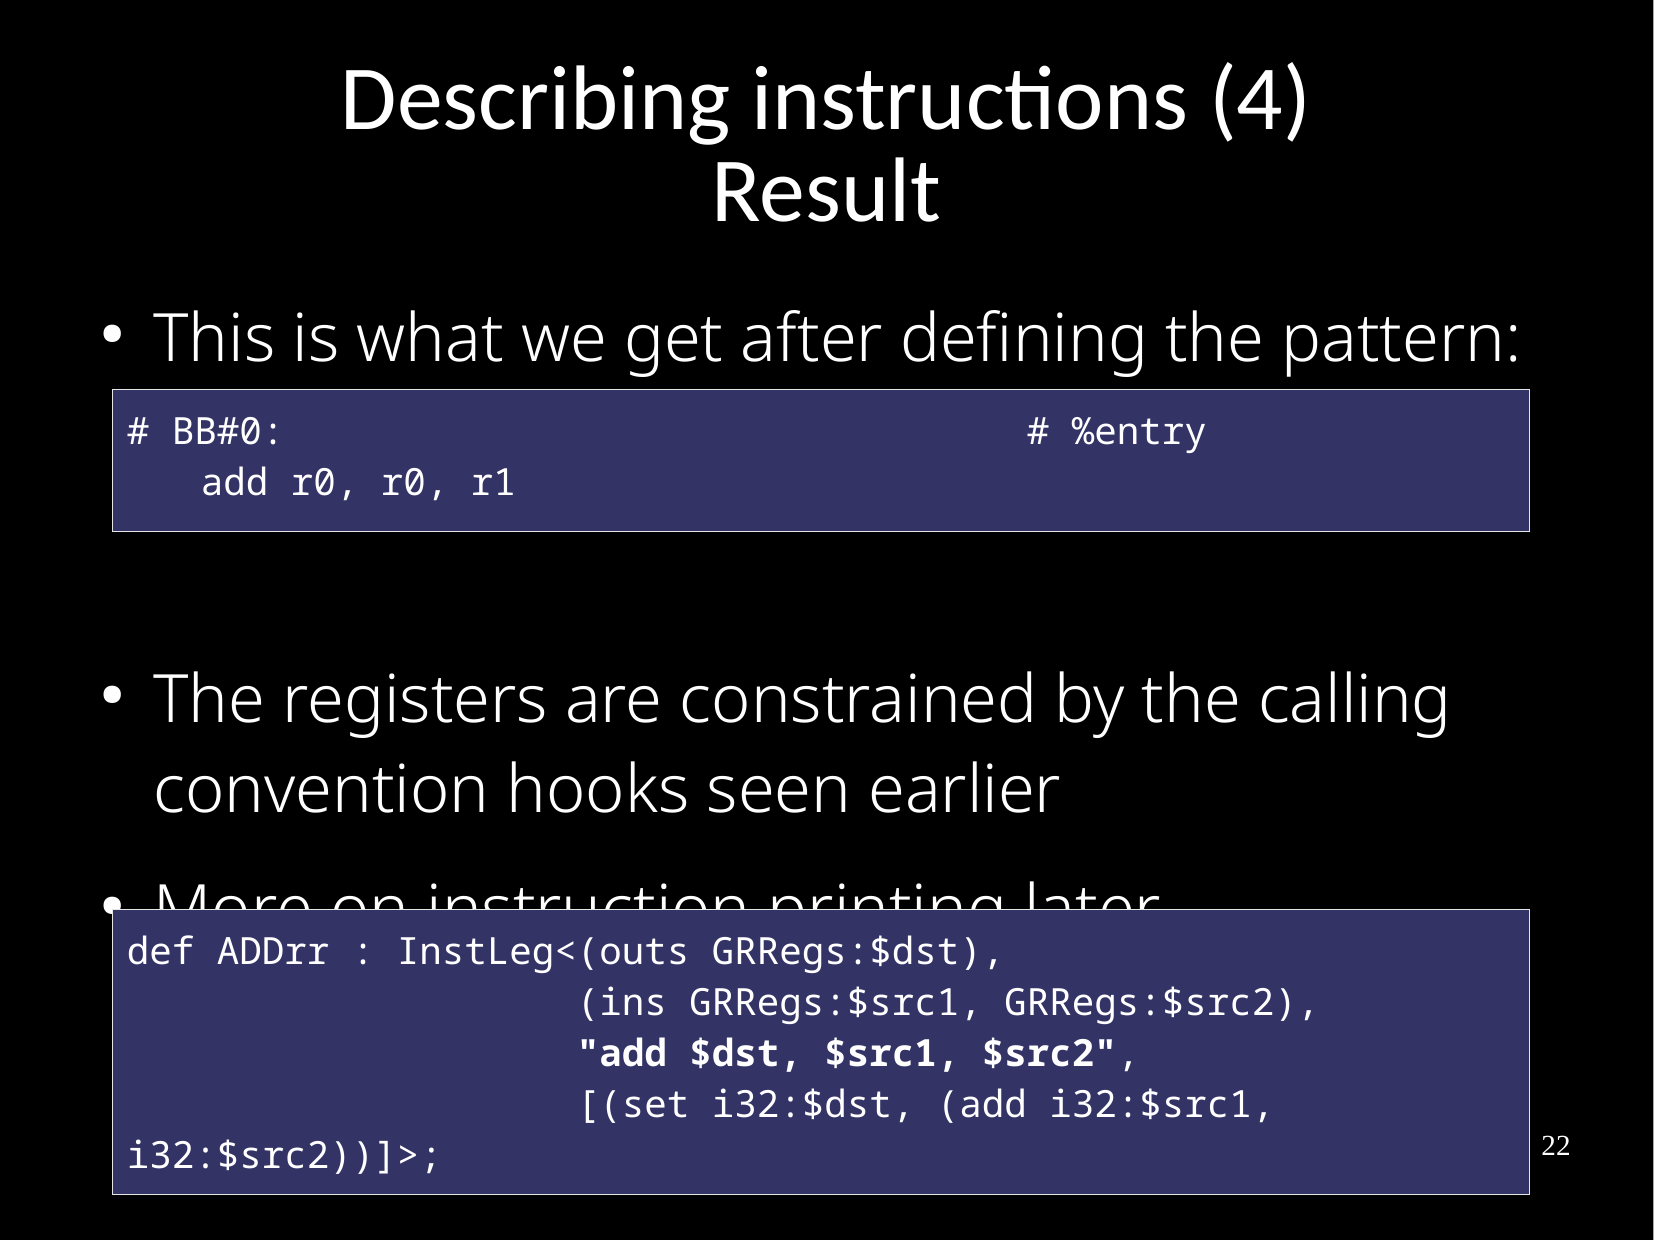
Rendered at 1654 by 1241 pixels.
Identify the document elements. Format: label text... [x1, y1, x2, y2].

text_box def ADDrr : InstLeg<(outs GRRegs:$dst), (ins GRRegs:$src1, GRRegs:$src2), "add $dst, $src1, $src2", [(set i32:$dst, (add i32:$src1, i32:$src2))]>; [112, 909, 1530, 1099]
text_box # BB#0: # %entry add r0, r0, r1 [112, 389, 1530, 532]
title Describing instructions (4) Result [82, 49, 1571, 257]
list This is what we get after defining the pattern: The registers are constrained by the calling convention hooks seen earlier More on instruction printing later [82, 290, 1571, 1010]
